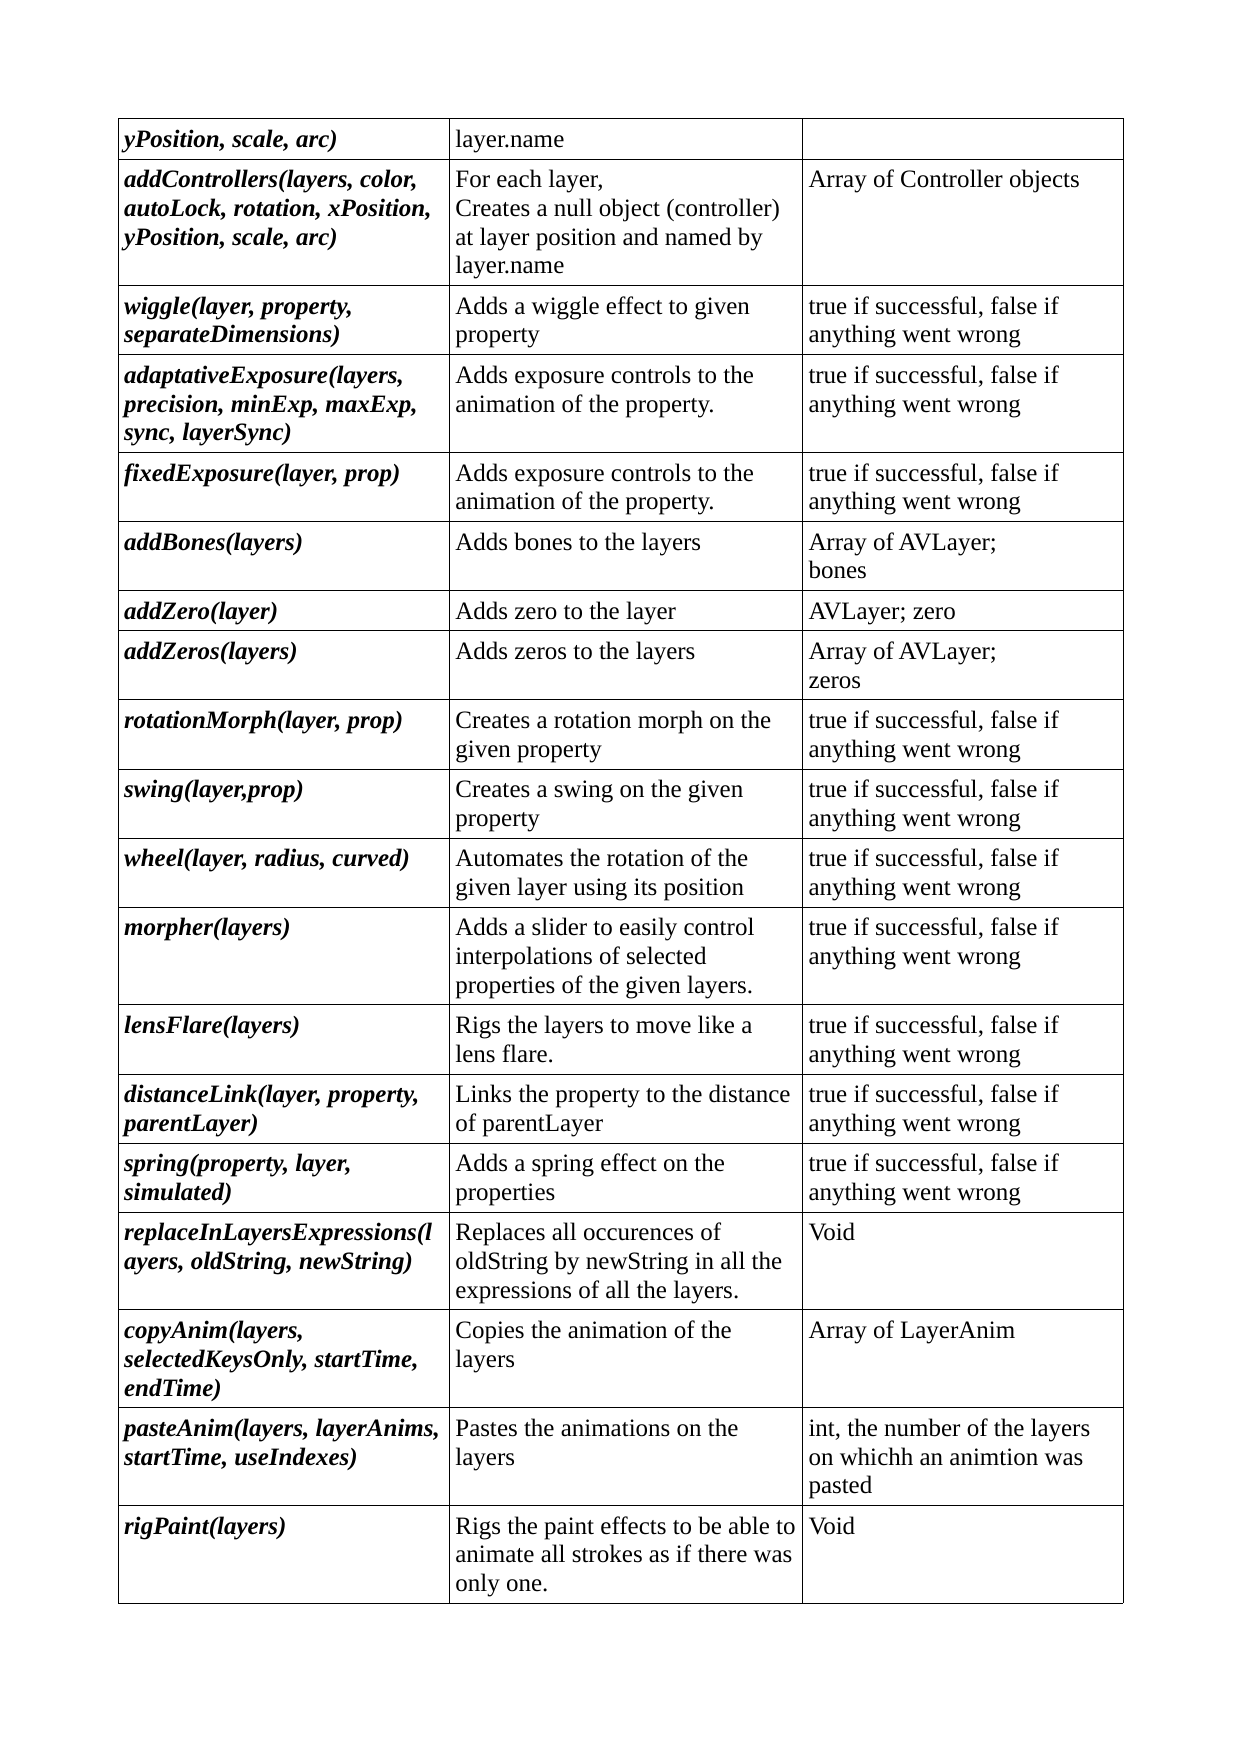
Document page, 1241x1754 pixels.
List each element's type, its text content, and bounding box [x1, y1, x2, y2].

table_cell Array of Controller objects [803, 160, 1123, 285]
table_cell [803, 119, 1123, 158]
table_cell true if successful, false if anything went wrong [803, 1005, 1123, 1073]
table_cell pasteAnim(layers, layerAnims, startTime, useIndexes) [119, 1408, 449, 1505]
table_cell Adds zero to the layer [450, 591, 802, 630]
table_cell Adds a wiggle effect to given property [450, 286, 802, 354]
table_cell copyAnim(layers, selectedKeysOnly, startTime, endTime) [119, 1310, 449, 1407]
table_cell addBones(layers) [119, 522, 449, 590]
table_cell addZero(layer) [119, 591, 449, 630]
table_cell lensFlare(layers) [119, 1005, 449, 1073]
table_cell Rigs the layers to move like a lens flare. [450, 1005, 802, 1073]
table_cell addControllers(layers, color, autoLock, rotation, xPosition, yPosition, scale, arc) [119, 160, 449, 285]
table_cell replaceInLayersExpressions(layers, oldString, newString) [119, 1213, 449, 1309]
table_cell spring(property, layer, simulated) [119, 1144, 449, 1212]
table_cell rigPaint(layers) [119, 1506, 449, 1603]
table_cell true if successful, false if anything went wrong [803, 700, 1123, 768]
table_cell adaptativeExposure(layers, precision, minExp, maxExp, sync, layerSync) [119, 355, 449, 452]
table_cell fixedExposure(layer, prop) [119, 453, 449, 521]
table_cell layer.name [450, 119, 802, 158]
table_cell Array of AVLayer; zeros [803, 631, 1123, 699]
table_cell Replaces all occurences of oldString by newString in all the expressions of all the layers. [450, 1213, 802, 1309]
table_cell addZeros(layers) [119, 631, 449, 699]
table_cell true if successful, false if anything went wrong [803, 839, 1123, 907]
table_cell Array of AVLayer; bones [803, 522, 1123, 590]
table_cell Adds exposure controls to the animation of the property. [450, 355, 802, 452]
table_cell morpher(layers) [119, 908, 449, 1004]
table_cell true if successful, false if anything went wrong [803, 770, 1123, 837]
table_cell true if successful, false if anything went wrong [803, 1144, 1123, 1212]
table_cell int, the number of the layers on whichh an animtion was pasted [803, 1408, 1123, 1505]
table_cell Adds zeros to the layers [450, 631, 802, 699]
table_cell Creates a rotation morph on the given property [450, 700, 802, 768]
table_cell rotationMorph(layer, prop) [119, 700, 449, 768]
table_cell Adds a slider to easily control interpolations of selected properties of the given layers. [450, 908, 802, 1004]
table_cell Copies the animation of the layers [450, 1310, 802, 1407]
table_cell Rigs the paint effects to be able to animate all strokes as if there was only one. [450, 1506, 802, 1603]
table_cell Void [803, 1213, 1123, 1309]
table_cell Adds a spring effect on the properties [450, 1144, 802, 1212]
table_cell AVLayer; zero [803, 591, 1123, 630]
table_cell Pastes the animations on the layers [450, 1408, 802, 1505]
table_cell distanceLink(layer, property, parentLayer) [119, 1075, 449, 1142]
table_cell true if successful, false if anything went wrong [803, 453, 1123, 521]
table_cell Array of LayerAnim [803, 1310, 1123, 1407]
table_cell wiggle(layer, property, separateDimensions) [119, 286, 449, 354]
table_cell swing(layer,prop) [119, 770, 449, 837]
table_cell true if successful, false if anything went wrong [803, 286, 1123, 354]
table_cell Automates the rotation of the given layer using its position [450, 839, 802, 907]
table_cell true if successful, false if anything went wrong [803, 355, 1123, 452]
table_cell wheel(layer, radius, curved) [119, 839, 449, 907]
table_cell Void [803, 1506, 1123, 1603]
table_cell Creates a swing on the given property [450, 770, 802, 837]
table_cell true if successful, false if anything went wrong [803, 908, 1123, 1004]
table_cell true if successful, false if anything went wrong [803, 1075, 1123, 1142]
table_cell Links the property to the distance of parentLayer [450, 1075, 802, 1142]
table_cell Adds exposure controls to the animation of the property. [450, 453, 802, 521]
table_cell Adds bones to the layers [450, 522, 802, 590]
table_cell For each layer, Creates a null object (controller) at layer position and named by layer.name [450, 160, 802, 285]
table_cell yPosition, scale, arc) [119, 119, 449, 158]
